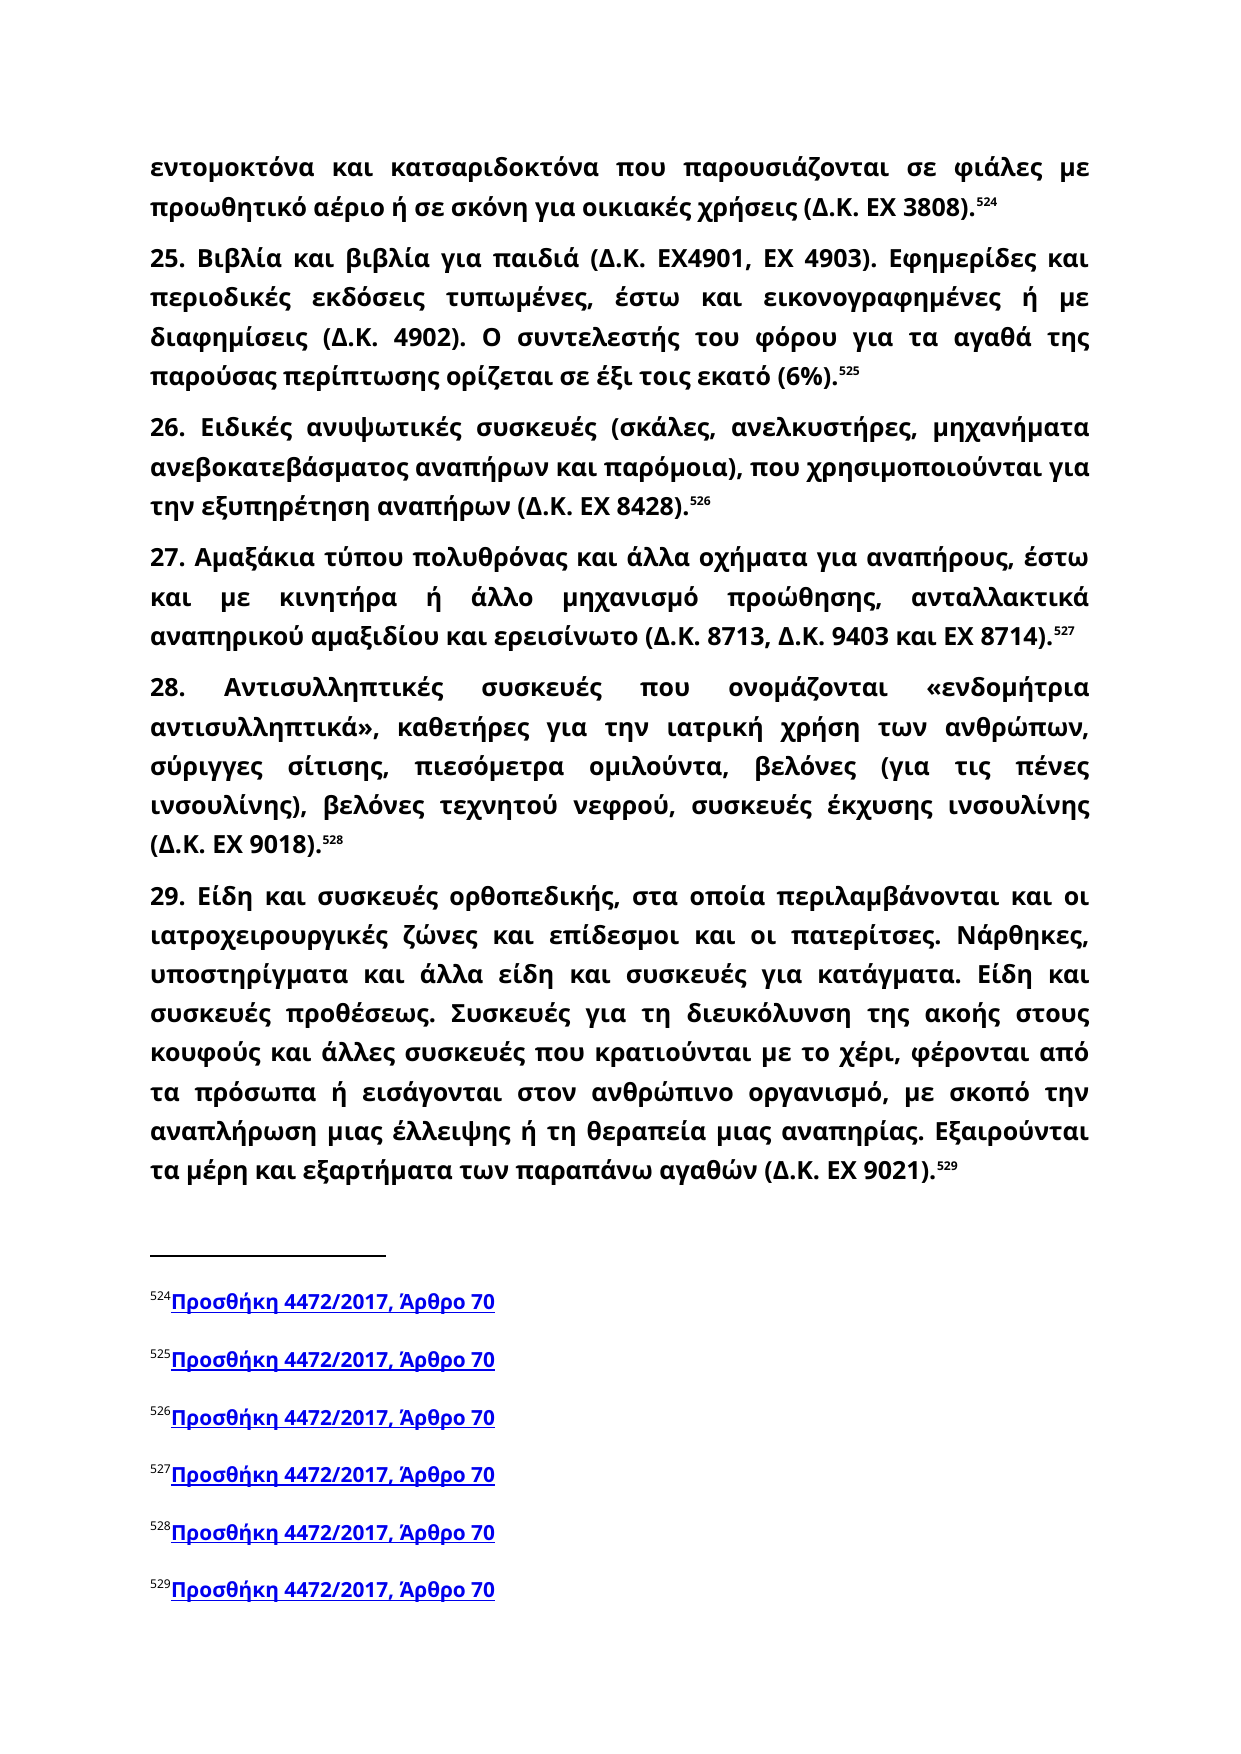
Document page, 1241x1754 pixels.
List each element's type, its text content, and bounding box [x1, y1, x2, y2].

text Προσθήκη 4472/2017, Άρθρο 70 [150, 1460, 1090, 1489]
text Προσθήκη 4472/2017, Άρθρο 70 [150, 1345, 1090, 1373]
text 26. Ειδικές ανυψωτικές συσκευές (σκάλες, ανελκυστήρες, μηχανήματα ανεβοκατεβάσματος αναπήρων και παρόμοια), που χρησιμοποιούνται για την εξυπηρέτηση αναπήρων (Δ.Κ. ΕΧ 8428). [150, 410, 1090, 522]
text 25. Βιβλία και βιβλία για παιδιά (Δ.Κ. ΕΧ4901, ΕΧ 4903). Εφημερίδες και περιοδικές εκδόσεις τυπωμένες, έστω και εικονογραφημένες ή με διαφημίσεις (Δ.Κ. 4902). Ο συντελεστής του φόρου για τα αγαθά της παρούσας περίπτωσης ορίζεται σε έξι τοις εκατό (6%). [150, 241, 1090, 392]
text 27. Αμαξάκια τύπου πολυθρόνας και άλλα οχήματα για αναπήρους, έστω και με κινητήρα ή άλλο μηχανισμό προώθησης, ανταλλακτικά αναπηρικού αμαξιδίου και ερεισίνωτο (Δ.Κ. 8713, Δ.Κ. 9403 και ΕΧ 8714). [150, 540, 1090, 652]
text Προσθήκη 4472/2017, Άρθρο 70 [150, 1287, 1090, 1316]
text Προσθήκη 4472/2017, Άρθρο 70 [150, 1518, 1090, 1546]
text εντομοκτόνα και κατσαριδοκτόνα που παρουσιάζονται σε φιάλες με προωθητικό αέριο ή σε σκόνη για οικιακές χρήσεις (Δ.Κ. ΕΧ 3808). [150, 150, 1090, 223]
text 29. Είδη και συσκευές ορθοπεδικής, στα οποία περιλαμβάνονται και οι ιατροχειρουργικές ζώνες και επίδεσμοι και οι πατερίτσες. Νάρθηκες, υποστηρίγματα και άλλα είδη και συσκευές για κατάγματα. Είδη και συσκευές προθέσεως. Συσκευές για τη διευκόλυνση της ακοής στους κουφούς και άλλες συσκευές που κρατιούνται με το χέρι, φέρονται από τα πρόσωπα ή εισάγονται στον ανθρώπινο οργανισμό, με σκοπό την αναπλήρωση μιας έλλειψης ή τη θεραπεία μιας αναπηρίας. Εξαιρούνται τα μέρη και εξαρτήματα των παραπάνω αγαθών (Δ.Κ. ΕΧ 9021). [150, 878, 1090, 1187]
text 28. Αντισυλληπτικές συσκευές που ονομάζονται «ενδομήτρια αντισυλληπτικά», καθετήρες για την ιατρική χρήση των ανθρώπων, σύριγγες σίτισης, πιεσόμετρα ομιλούντα, βελόνες (για τις πένες ινσουλίνης), βελόνες τεχνητού νεφρού, συσκευές έκχυσης ινσουλίνης (Δ.Κ. ΕΧ 9018). [150, 670, 1090, 861]
text Προσθήκη 4472/2017, Άρθρο 70 [150, 1576, 1090, 1604]
text Προσθήκη 4472/2017, Άρθρο 70 [150, 1403, 1090, 1431]
